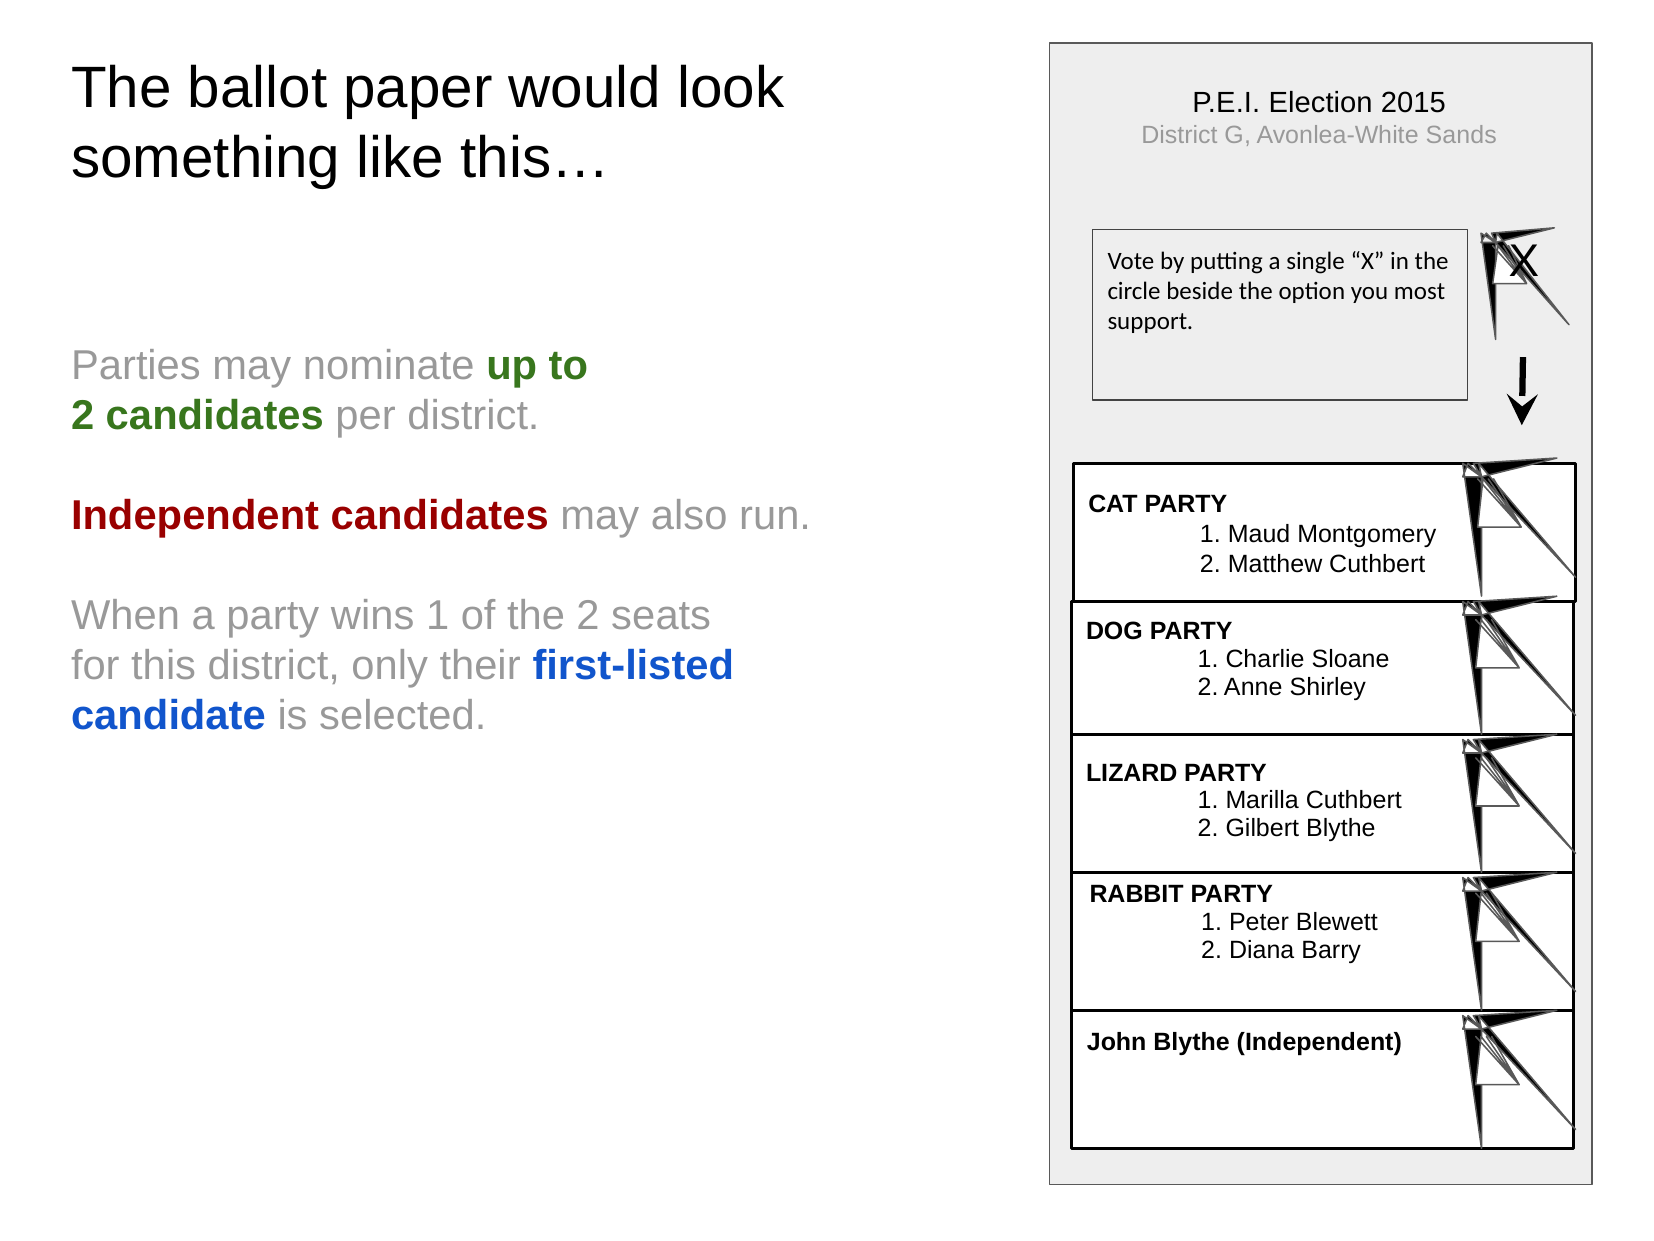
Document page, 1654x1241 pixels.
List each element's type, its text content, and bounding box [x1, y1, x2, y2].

title The ballot paper would look something like this… [56, 33, 835, 289]
text_box [1049, 42, 1593, 1185]
text_box DOG PARTY 1. Charlie Sloane 2. Anne Shirley [1071, 609, 1406, 709]
text_box P.E.I. Election 2015 District G, Avonlea-White Sands [1085, 68, 1554, 222]
text_box LIZARD PARTY 1. Marilla Cuthbert 2. Gilbert Blythe [1071, 750, 1418, 851]
text_box John Blythe (Independent) [1072, 1019, 1418, 1064]
text_box Vote by putting a single “X” in the circle beside the option you most support. [1092, 229, 1468, 401]
text_box X [1493, 222, 1547, 279]
text_box RABBIT PARTY 1. Peter Blewett 2. Diana Barry [1074, 872, 1394, 981]
text_box CAT PARTY 1. Maud Montgomery 2. Matthew Cuthbert [1073, 472, 1458, 591]
text_box Parties may nominate up to 2 candidates per district. Independent candidates may also run. When a party wins 1 of the 2 seats for this district, only their first-listed candidate is selected. [56, 322, 923, 1149]
